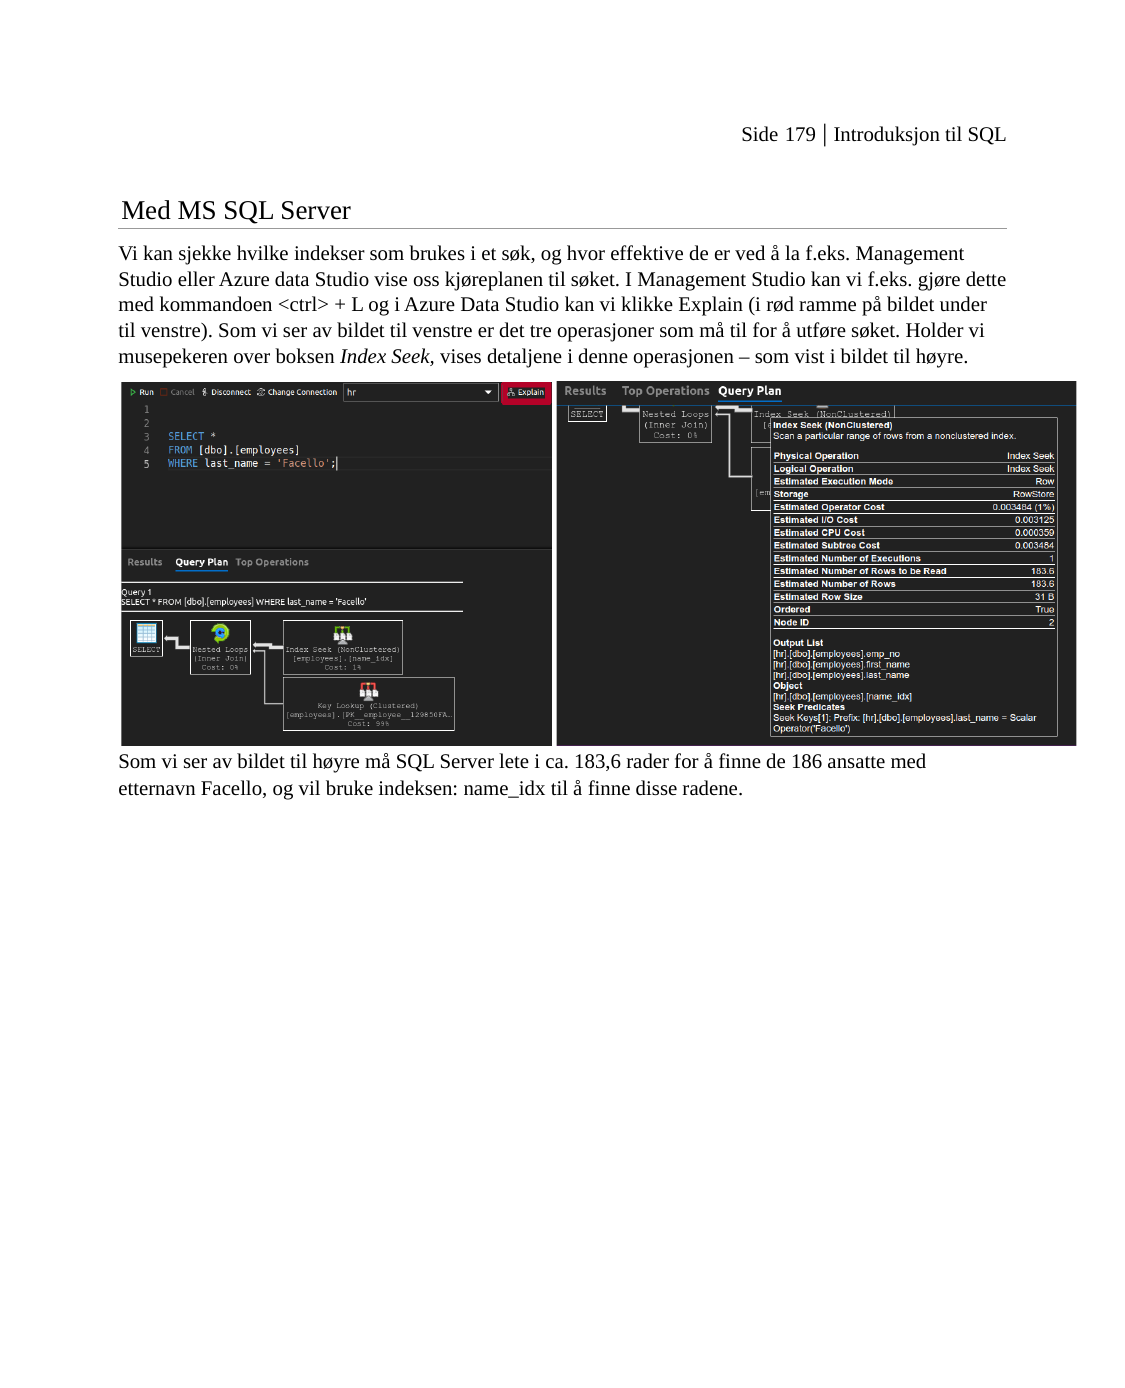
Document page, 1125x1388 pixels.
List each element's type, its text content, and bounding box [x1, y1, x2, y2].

picture [556, 381, 1077, 746]
subtitle Med MS SQL Server [118, 191, 1007, 228]
text Vi kan sjekke hvilke indekser som brukes i et søk, og hvor effektive de er ved å la f.eks. Management Studio eller Azure data Studio vise oss kjøreplanen til søket. I Management Studio kan vi f.eks. gjøre dette med kommandoen <ctrl> + L og i Azure Data Studio kan vi klikke Explain (i rød ramme på bildet under til venstre). Som vi ser av bildet til venstre er det tre operasjoner som må til for å utføre søket. Holder vi musepekeren over boksen Index Seek, vises detaljene i denne operasjonen – som vist i bildet til høyre. [118, 241, 1007, 368]
text Som vi ser av bildet til høyre må SQL Server lete i ca. 183,6 rader for å finne de 186 ansatte med etternavn Facello, og vil bruke indeksen: name_idx til å finne disse radene. [118, 749, 1007, 799]
picture [121, 382, 552, 746]
